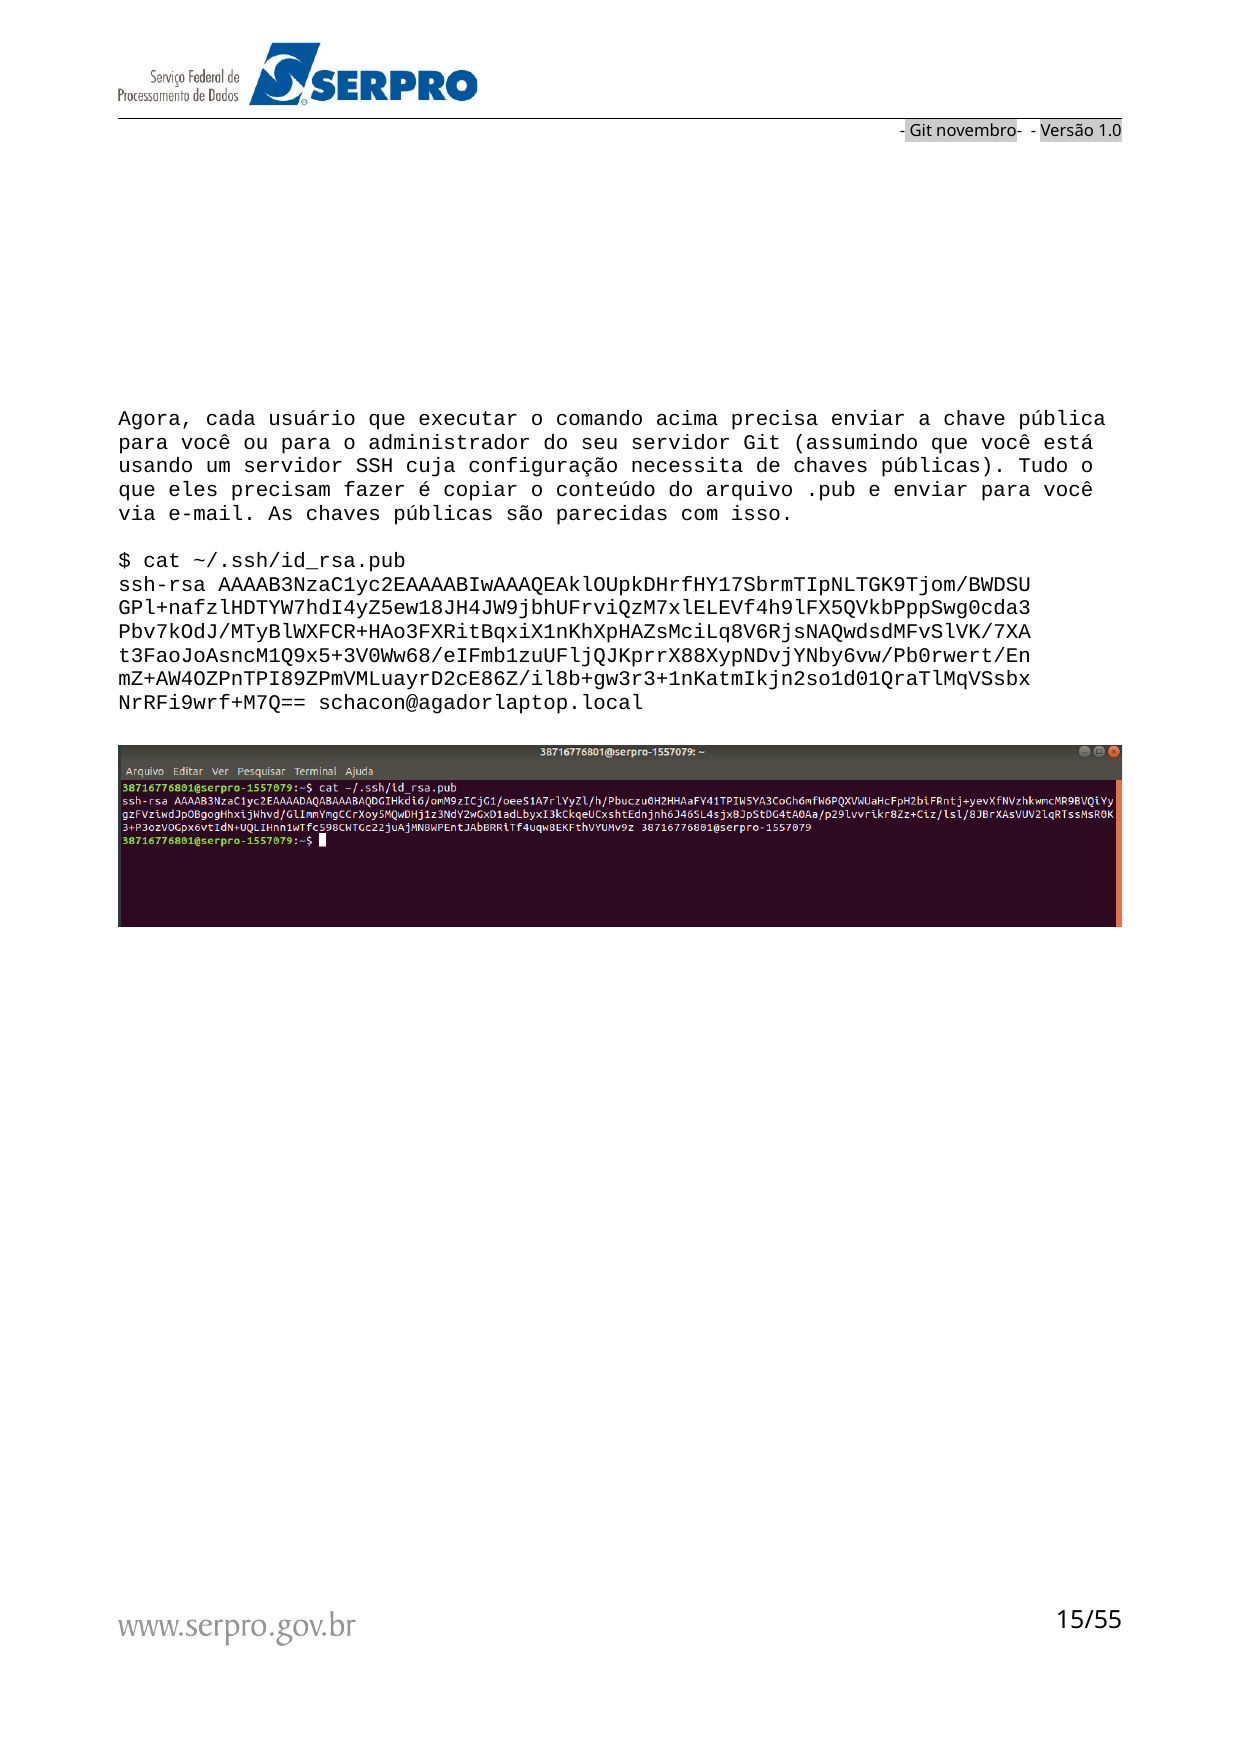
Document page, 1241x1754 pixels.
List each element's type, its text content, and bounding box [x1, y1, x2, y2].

text GPl+nafzlHDTYW7hdI4yZ5ew18JH4JW9jbhUFrviQzM7xlELEVf4h9lFX5QVkbPppSwg0cda3 [118, 597, 1122, 621]
text Agora, cada usuário que executar o comando acima precisa enviar a chave pública para você ou para o administrador do seu servidor Git (assumindo que você está usando um servidor SSH cuja configuração necessita de chaves públicas). Tudo o que eles precisam fazer é copiar o conteúdo do arquivo .pub e enviar para você via e-mail. As chaves públicas são parecidas com isso. [118, 408, 1122, 526]
text ssh-rsa AAAAB3NzaC1yc2EAAAABIwAAAQEAklOUpkDHrfHY17SbrmTIpNLTGK9Tjom/BWDSU [118, 574, 1122, 597]
text $ cat ~/.ssh/id_rsa.pub [118, 550, 1122, 574]
picture [118, 41, 478, 106]
text t3FaoJoAsncM1Q9x5+3V0Ww68/eIFmb1zuUFljQJKprrX88XypNDvjYNby6vw/Pb0rwert/En [118, 644, 1122, 668]
picture [118, 745, 1123, 927]
text Pbv7kOdJ/MTyBlWXFCR+HAo3FXRitBqxiX1nKhXpHAZsMciLq8V6RjsNAQwdsdMFvSlVK/7XA [118, 621, 1122, 644]
text NrRFi9wrf+M7Q== schacon@agadorlaptop.local [118, 692, 1122, 716]
text mZ+AW4OZPnTPI89ZPmVMLuayrD2cE86Z/il8b+gw3r3+1nKatmIkjn2so1d01QraTlMqVSsbx [118, 668, 1122, 692]
